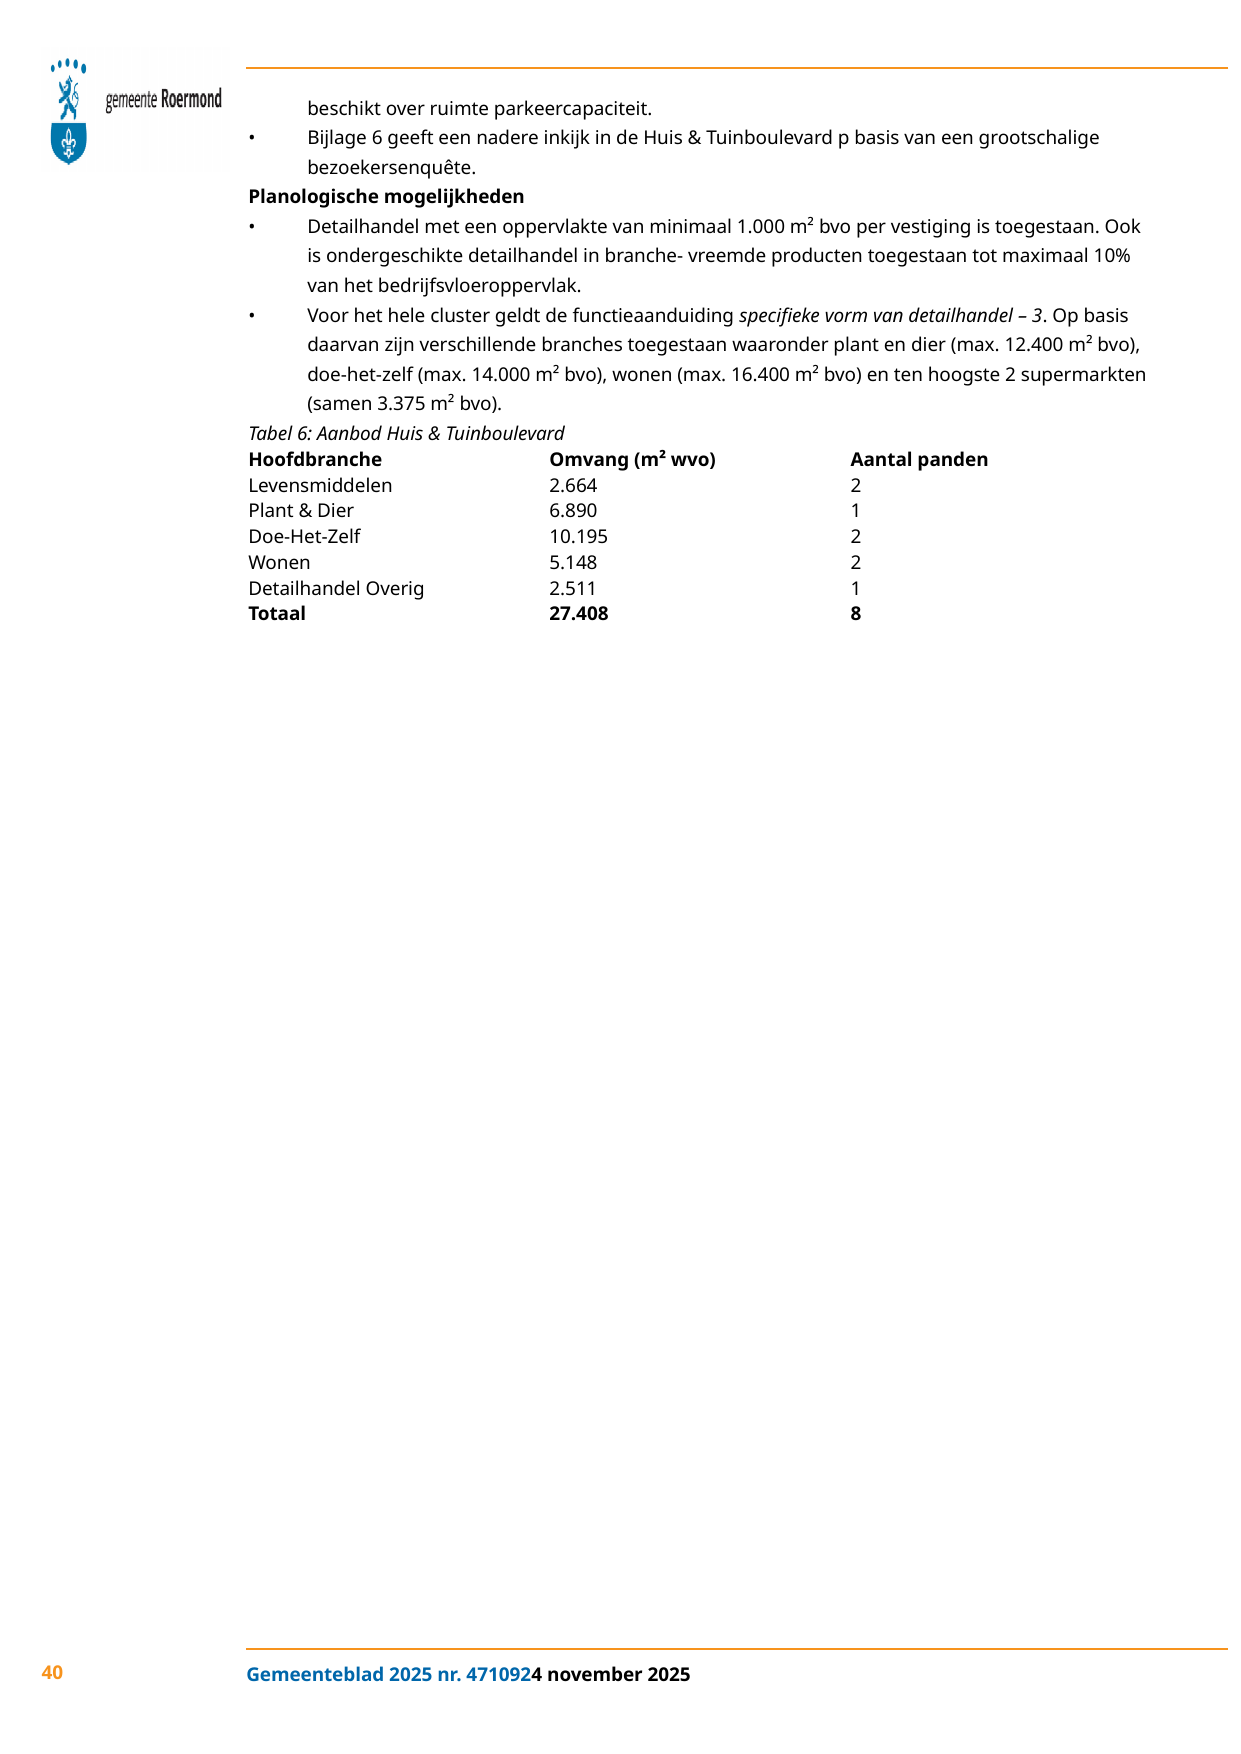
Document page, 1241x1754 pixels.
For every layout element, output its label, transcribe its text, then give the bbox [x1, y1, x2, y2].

table_cell 2 [850, 523, 1152, 549]
table_cell 6.890 [549, 498, 850, 523]
picture [41, 47, 231, 172]
table_cell Hoofdbranche [248, 446, 549, 472]
table_cell 27.408 [549, 600, 850, 626]
table_header Tabel 6: Aanbod Huis & Tuinboulevard [248, 420, 1152, 446]
table_cell 2 [850, 472, 1152, 497]
table_cell Aantal panden [850, 446, 1152, 472]
table_cell Detailhandel Overig [248, 575, 549, 600]
table_cell Plant & Dier [248, 498, 549, 523]
table_cell 10.195 [549, 523, 850, 549]
table_cell Omvang (m² wvo) [549, 446, 850, 472]
table_cell 5.148 [549, 549, 850, 575]
list Voor het hele cluster geldt de functieaanduiding specifieke vorm van detailhandel – 3. Op basis daarvan zijn verschillende branches toegestaan waaronder plant en dier (max. 12.400 m² bvo), doe-het-zelf (max. 14.000 m² bvo), wonen (max. 16.400 m² bvo) en ten hoogste 2 supermarkten (samen 3.375 m² bvo). [248, 302, 1152, 416]
list Detailhandel met een oppervlakte van minimaal 1.000 m² bvo per vestiging is toegestaan. Ook is ondergeschikte detailhandel in branche- vreemde producten toegestaan tot maximaal 10% van het bedrijfsvloeroppervlak. [248, 213, 1152, 298]
table_cell 2 [850, 549, 1152, 575]
table_cell 1 [850, 575, 1152, 600]
table_cell Levensmiddelen [248, 472, 549, 497]
table_cell 8 [850, 600, 1152, 626]
text Planologische mogelijkheden [248, 183, 1152, 209]
list beschikt over ruimte parkeercapaciteit. [248, 95, 1152, 121]
list Bijlage 6 geeft een nadere inkijk in de Huis & Tuinboulevard p basis van een grootschalige bezoekersenquête. [248, 124, 1152, 180]
table_cell 1 [850, 498, 1152, 523]
table_cell 2.664 [549, 472, 850, 497]
table_cell 2.511 [549, 575, 850, 600]
table_cell Wonen [248, 549, 549, 575]
table_cell Totaal [248, 600, 549, 626]
table_cell Doe-Het-Zelf [248, 523, 549, 549]
